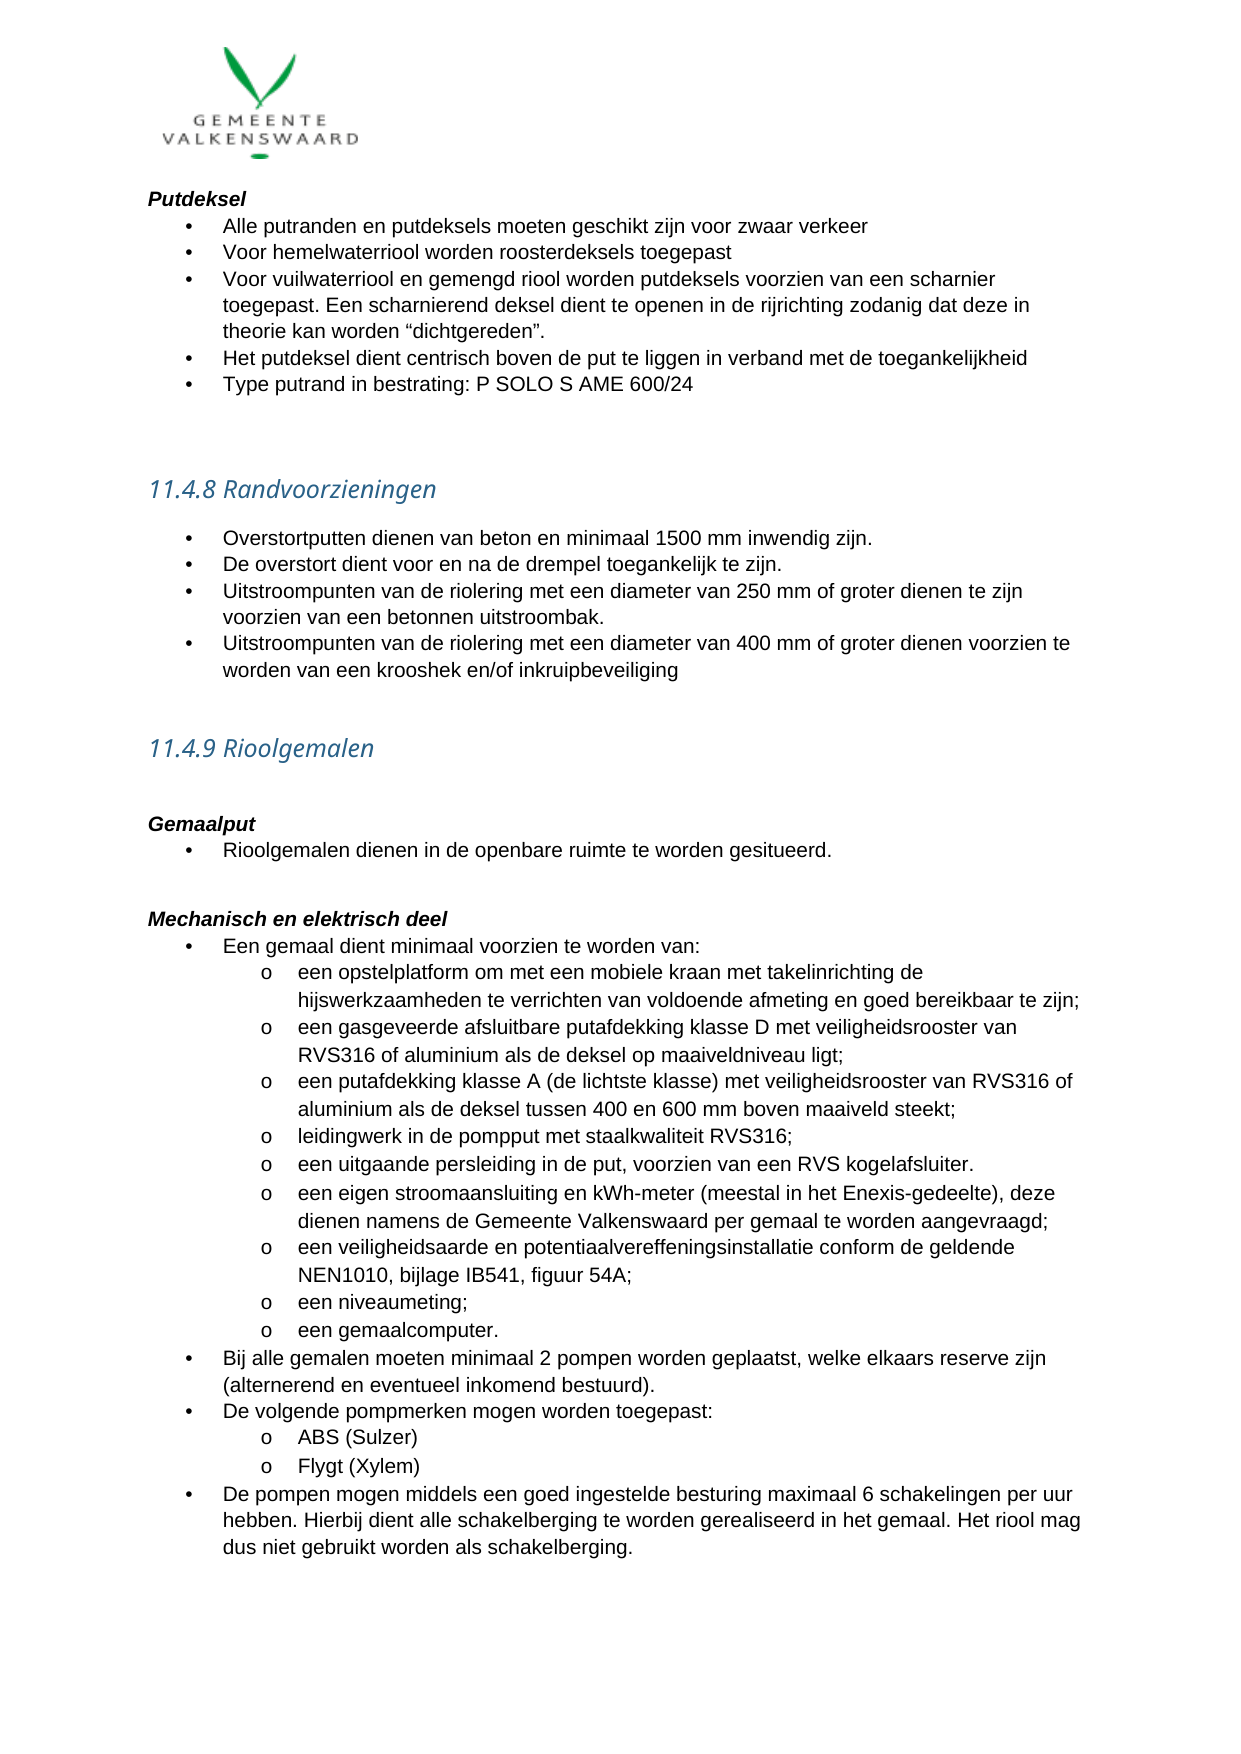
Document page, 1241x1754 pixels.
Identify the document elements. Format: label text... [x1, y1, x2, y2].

list een niveaumeting; [260, 1289, 1093, 1315]
text Mechanisch en elektrisch deel [148, 907, 1093, 931]
list Uitstroompunten van de riolering met een diameter van 400 mm of groter dienen voorzien te worden van een krooshek en/of inkruipbeveiliging [185, 631, 1093, 681]
list Overstortputten dienen van beton en minimaal 1500 mm inwendig zijn. [185, 526, 1093, 550]
list Voor vuilwaterriool en gemengd riool worden putdeksels voorzien van een scharnier toegepast. Een scharnierend deksel dient te openen in de rijrichting zodanig dat deze in theorie kan worden “dichtgereden”. [185, 266, 1093, 343]
list een opstelplatform om met een mobiele kraan met takelinrichting de hijswerkzaamheden te verrichten van voldoende afmeting en goed bereikbaar te zijn; [260, 960, 1093, 1012]
list Rioolgemalen dienen in de openbare ruimte te worden gesitueerd. [185, 838, 1093, 862]
list een uitgaande persleiding in de put, voorzien van een RVS kogelafsluiter. [260, 1152, 1093, 1178]
subtitle Rioolgemalen [148, 731, 1093, 765]
list De overstort dient voor en na de drempel toegankelijk te zijn. [185, 552, 1093, 576]
list Bij alle gemalen moeten minimaal 2 pompen worden geplaatst, welke elkaars reserve zijn (alternerend en eventueel inkomend bestuurd). [185, 1346, 1093, 1396]
text Gemaalput [148, 811, 1093, 835]
text Putdeksel [148, 187, 1093, 211]
subtitle Randvoorzieningen [148, 472, 1093, 506]
list Een gemaal dient minimaal voorzien te worden van: [185, 933, 1093, 957]
list een gasgeveerde afsluitbare putafdekking klasse D met veiligheidsrooster van RVS316 of aluminium als de deksel op maaiveldniveau ligt; [260, 1014, 1093, 1067]
list Alle putranden en putdeksels moeten geschikt zijn voor zwaar verkeer [185, 214, 1093, 238]
list Het putdeksel dient centrisch boven de put te liggen in verband met de toegankelijkheid [185, 345, 1093, 369]
list De volgende pompmerken mogen worden toegepast: [185, 1399, 1093, 1423]
list een eigen stroomaansluiting en kWh-meter (meestal in het Enexis-gedeelte), deze dienen namens de Gemeente Valkenswaard per gemaal te worden aangevraagd; [260, 1180, 1093, 1232]
list Voor hemelwaterriool worden roosterdeksels toegepast [185, 240, 1093, 264]
list een putafdekking klasse A (de lichtste klasse) met veiligheidsrooster van RVS316 of aluminium als de deksel tussen 400 en 600 mm boven maaiveld steekt; [260, 1069, 1093, 1121]
list Uitstroompunten van de riolering met een diameter van 250 mm of groter dienen te zijn voorzien van een betonnen uitstroombak. [185, 578, 1093, 629]
list ABS (Sulzer) [260, 1425, 1093, 1451]
list Flygt (Xylem) [260, 1453, 1093, 1479]
list een gemaalcomputer. [260, 1318, 1093, 1344]
list Type putrand in bestrating: P SOLO S AME 600/24 [185, 372, 1093, 396]
list leidingwerk in de pompput met staalkwaliteit RVS316; [260, 1124, 1093, 1149]
list een veiligheidsaarde en potentiaalvereffeningsinstallatie conform de geldende NEN1010, bijlage IB541, figuur 54A; [260, 1235, 1093, 1287]
list De pompen mogen middels een goed ingestelde besturing maximaal 6 schakelingen per uur hebben. Hierbij dient alle schakelberging te worden gerealiseerd in het gemaal. Het riool mag dus niet gebruikt worden als schakelberging. [185, 1482, 1093, 1558]
